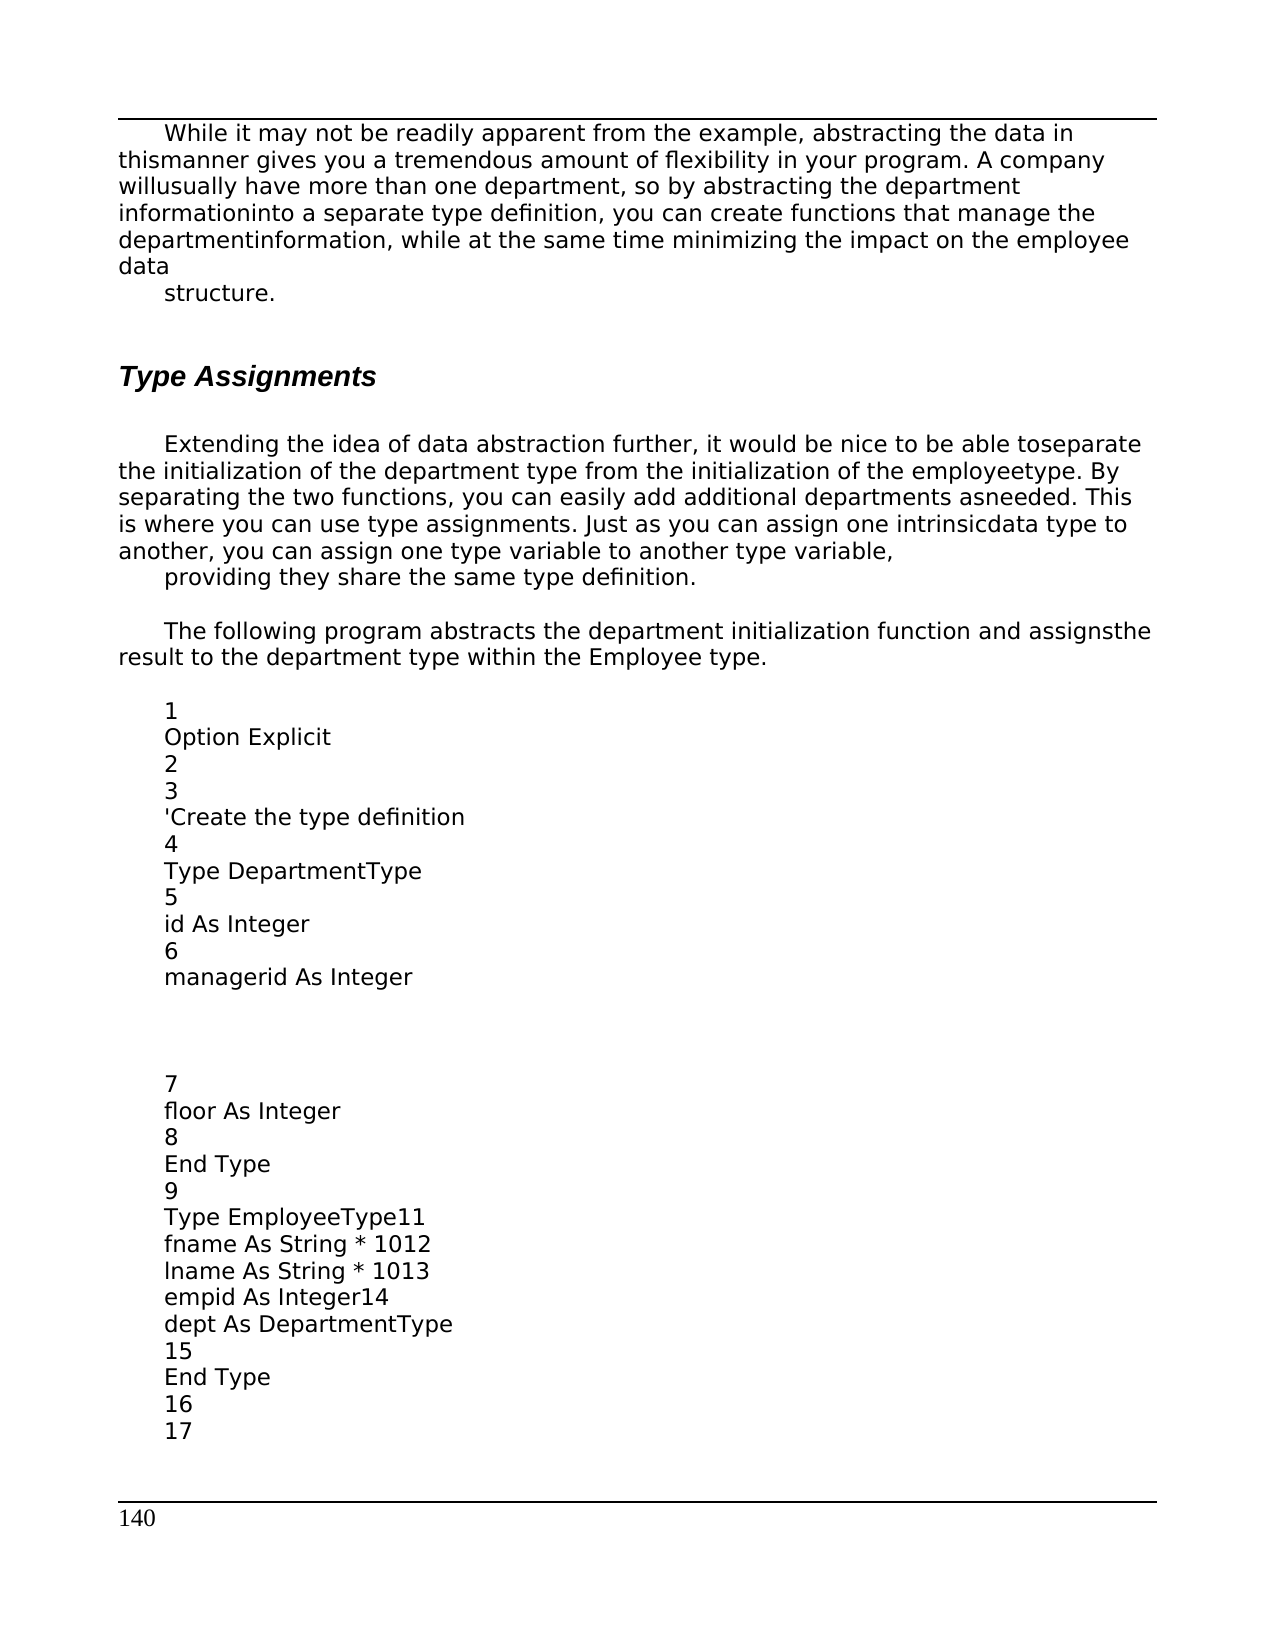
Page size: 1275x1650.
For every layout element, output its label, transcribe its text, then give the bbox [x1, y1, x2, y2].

text id As Integer [118, 911, 1157, 938]
text 'Create the type definition [118, 804, 1157, 831]
text End Type [118, 1364, 1157, 1391]
text managerid As Integer [118, 964, 1157, 991]
text floor As Integer [118, 1098, 1157, 1124]
text Option Explicit [118, 724, 1157, 751]
text 8 [118, 1124, 1157, 1151]
text empid As Integer14 [118, 1284, 1157, 1311]
text 3 [118, 778, 1157, 804]
text 16 [118, 1391, 1157, 1418]
text lname As String * 1013 [118, 1258, 1157, 1284]
text 2 [118, 751, 1157, 778]
text 6 [118, 938, 1157, 964]
text End Type [118, 1151, 1157, 1178]
text 5 [118, 884, 1157, 911]
text 15 [118, 1338, 1157, 1364]
text fname As String * 1012 [118, 1231, 1157, 1258]
text providing they share the same type definition. [118, 564, 1157, 591]
text 7 [118, 1071, 1157, 1098]
text 4 [118, 831, 1157, 858]
text The following program abstracts the department initialization function and assignsthe result to the department type within the Employee type. [118, 618, 1157, 671]
text structure. [118, 280, 1157, 307]
text Type DepartmentType [118, 858, 1157, 884]
text 9 [118, 1178, 1157, 1204]
text Extending the idea of data abstraction further, it would be nice to be able toseparate the initialization of the department type from the initialization of the employeetype. By separating the two functions, you can easily add additional departments asneeded. This is where you can use type assignments. Just as you can assign one intrinsicdata type to another, you can assign one type variable to another type variable, [118, 431, 1157, 564]
subtitle Type Assignments [118, 358, 1157, 392]
text Type EmployeeType11 [118, 1204, 1157, 1231]
text 1 [118, 698, 1157, 724]
text dept As DepartmentType [118, 1311, 1157, 1338]
text 17 [118, 1418, 1157, 1444]
text While it may not be readily apparent from the example, abstracting the data in thismanner gives you a tremendous amount of flexibility in your program. A company willusually have more than one department, so by abstracting the department informationinto a separate type definition, you can create functions that manage the departmentinformation, while at the same time minimizing the impact on the employee data [118, 120, 1157, 280]
